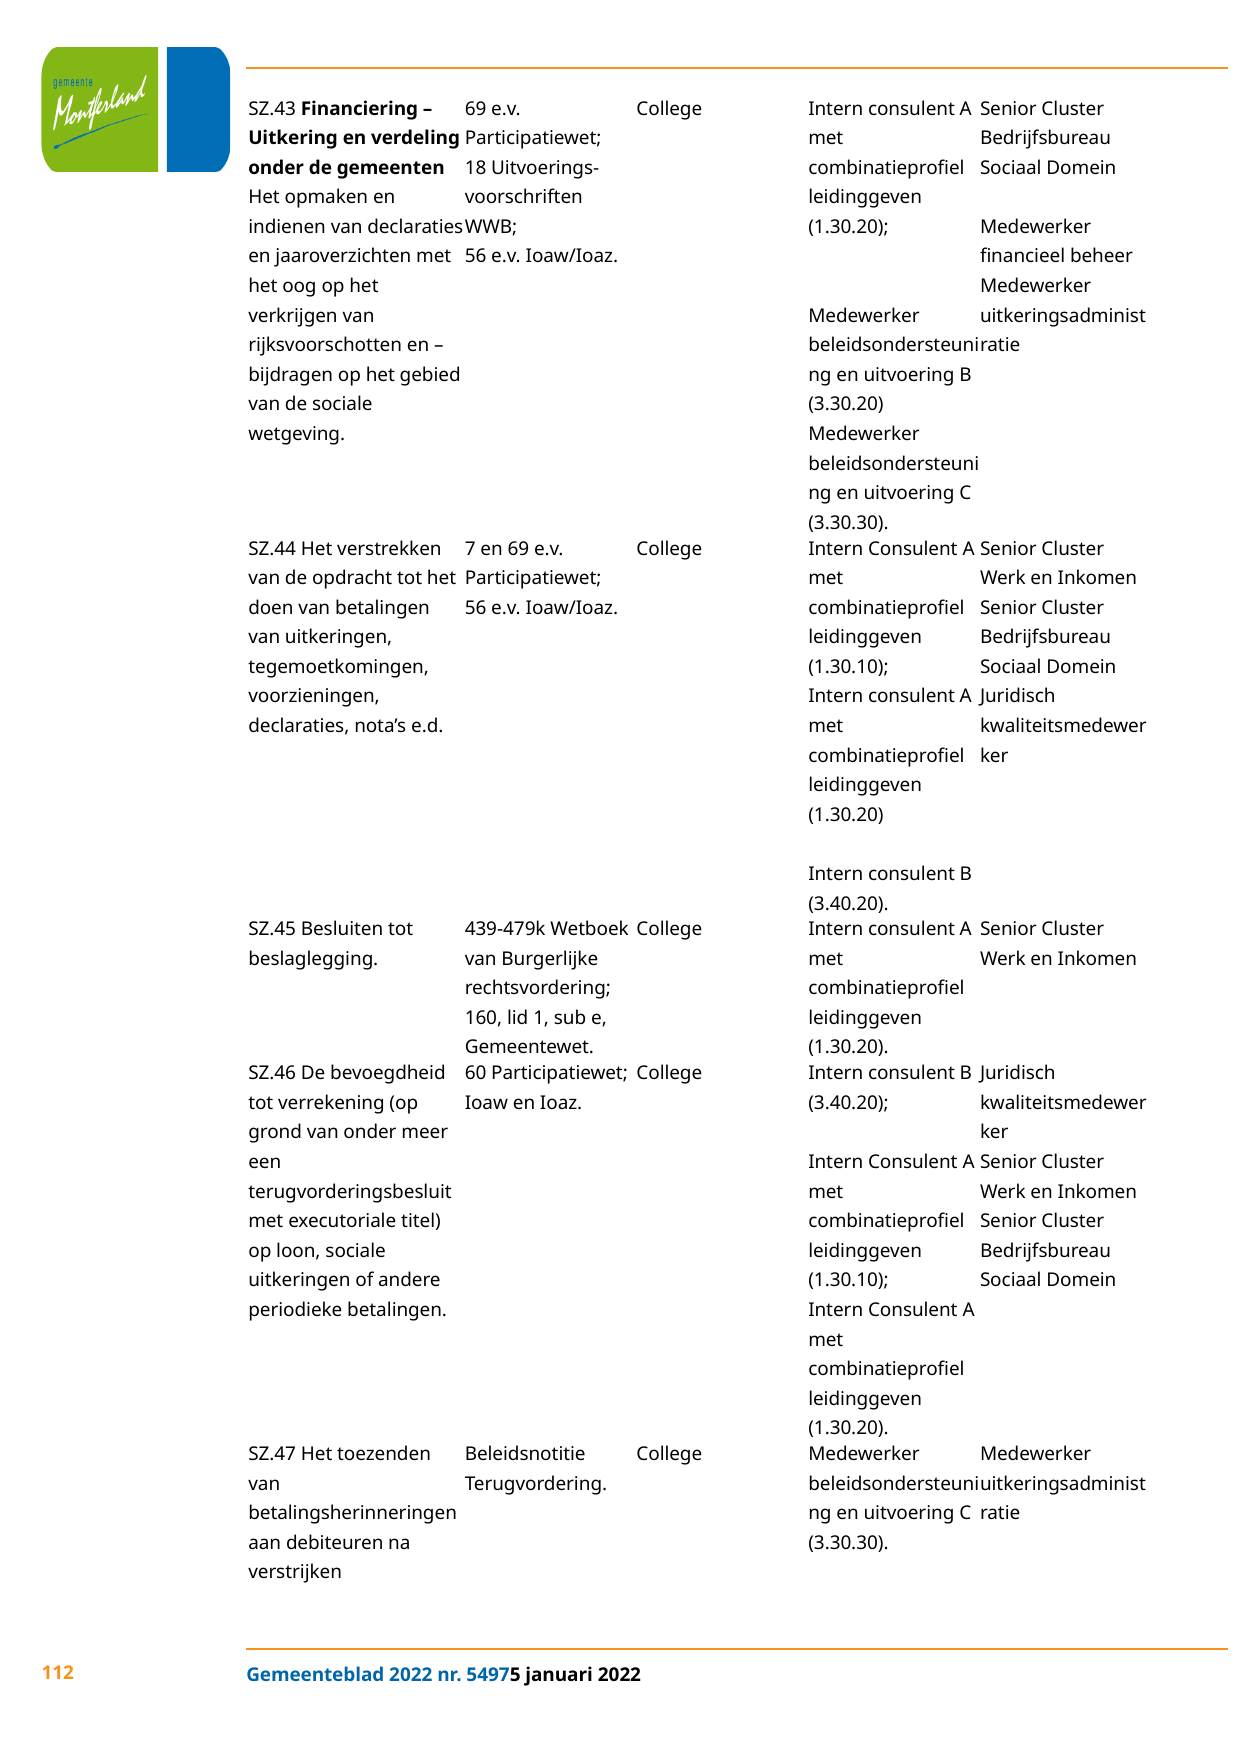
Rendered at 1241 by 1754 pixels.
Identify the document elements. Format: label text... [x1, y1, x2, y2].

table_cell Intern Consulent A met combinatieprofiel leidinggeven (1.30.10); Intern consulent A met combinatieprofiel leidinggeven (1.30.20) Intern consulent B (3.40.20). [808, 535, 980, 915]
table_cell Intern consulent A met combinatieprofiel leidinggeven (1.30.20); Medewerker beleidsondersteuning en uitvoering B (3.30.20) Medewerker beleidsondersteuning en uitvoering C (3.30.30). [808, 95, 980, 535]
table_cell SZ.44 Het verstrekken van de opdracht tot het doen van betalingen van uitkeringen, tegemoetkomingen, voorzieningen, declaraties, nota’s e.d. [248, 535, 464, 915]
table_cell College [636, 1440, 808, 1584]
table_cell College [636, 535, 808, 915]
table_cell SZ.46 De bevoegdheid tot verrekening (op grond van onder meer een terugvorderingsbesluit met executoriale titel) op loon, sociale uitkeringen of andere periodieke betalingen. [248, 1060, 464, 1440]
table_cell Medewerker beleidsondersteuning en uitvoering C (3.30.30). [808, 1440, 980, 1584]
table_cell College [636, 1060, 808, 1440]
table_cell 7 en 69 e.v. Participatiewet; 56 e.v. Ioaw/Ioaz. [465, 535, 636, 915]
table_cell Intern consulent A met combinatieprofiel leidinggeven (1.30.20). [808, 915, 980, 1059]
table_cell Medewerker uitkeringsadministratie [980, 1440, 1152, 1584]
table_cell Senior Cluster Werk en Inkomen [980, 915, 1152, 1059]
table_cell SZ.43 Financiering – Uitkering en verdeling onder de gemeenten Het opmaken en indienen van declaraties en jaaroverzichten met het oog op het verkrijgen van rijksvoorschotten en –bijdragen op het gebied van de sociale wetgeving. [248, 95, 464, 535]
table_cell Senior Cluster Werk en Inkomen Senior Cluster Bedrijfsbureau Sociaal Domein Juridisch kwaliteitsmedewerker [980, 535, 1152, 915]
table_cell 69 e.v. Participatiewet; 18 Uitvoerings- voorschriften WWB; 56 e.v. Ioaw/Ioaz. [465, 95, 636, 535]
table_cell College [636, 95, 808, 535]
table_cell 60 Participatiewet; Ioaw en Ioaz. [465, 1060, 636, 1440]
picture [41, 47, 231, 172]
table_cell SZ.47 Het toezenden van betalingsherinneringen aan debiteuren na verstrijken [248, 1440, 464, 1584]
table_cell College [636, 915, 808, 1059]
table_cell Juridisch kwaliteitsmedewerker Senior Cluster Werk en Inkomen Senior Cluster Bedrijfsbureau Sociaal Domein [980, 1060, 1152, 1440]
table_cell Intern consulent B (3.40.20); Intern Consulent A met combinatieprofiel leidinggeven (1.30.10); Intern Consulent A met combinatieprofiel leidinggeven (1.30.20). [808, 1060, 980, 1440]
table_cell Senior Cluster Bedrijfsbureau Sociaal Domein Medewerker financieel beheer Medewerker uitkeringsadministratie [980, 95, 1152, 535]
table_cell SZ.45 Besluiten tot beslaglegging. [248, 915, 464, 1059]
table_cell 439-479k Wetboek van Burgerlijke rechtsvordering; 160, lid 1, sub e, Gemeentewet. [465, 915, 636, 1059]
table_cell Beleidsnotitie Terugvordering. [465, 1440, 636, 1584]
